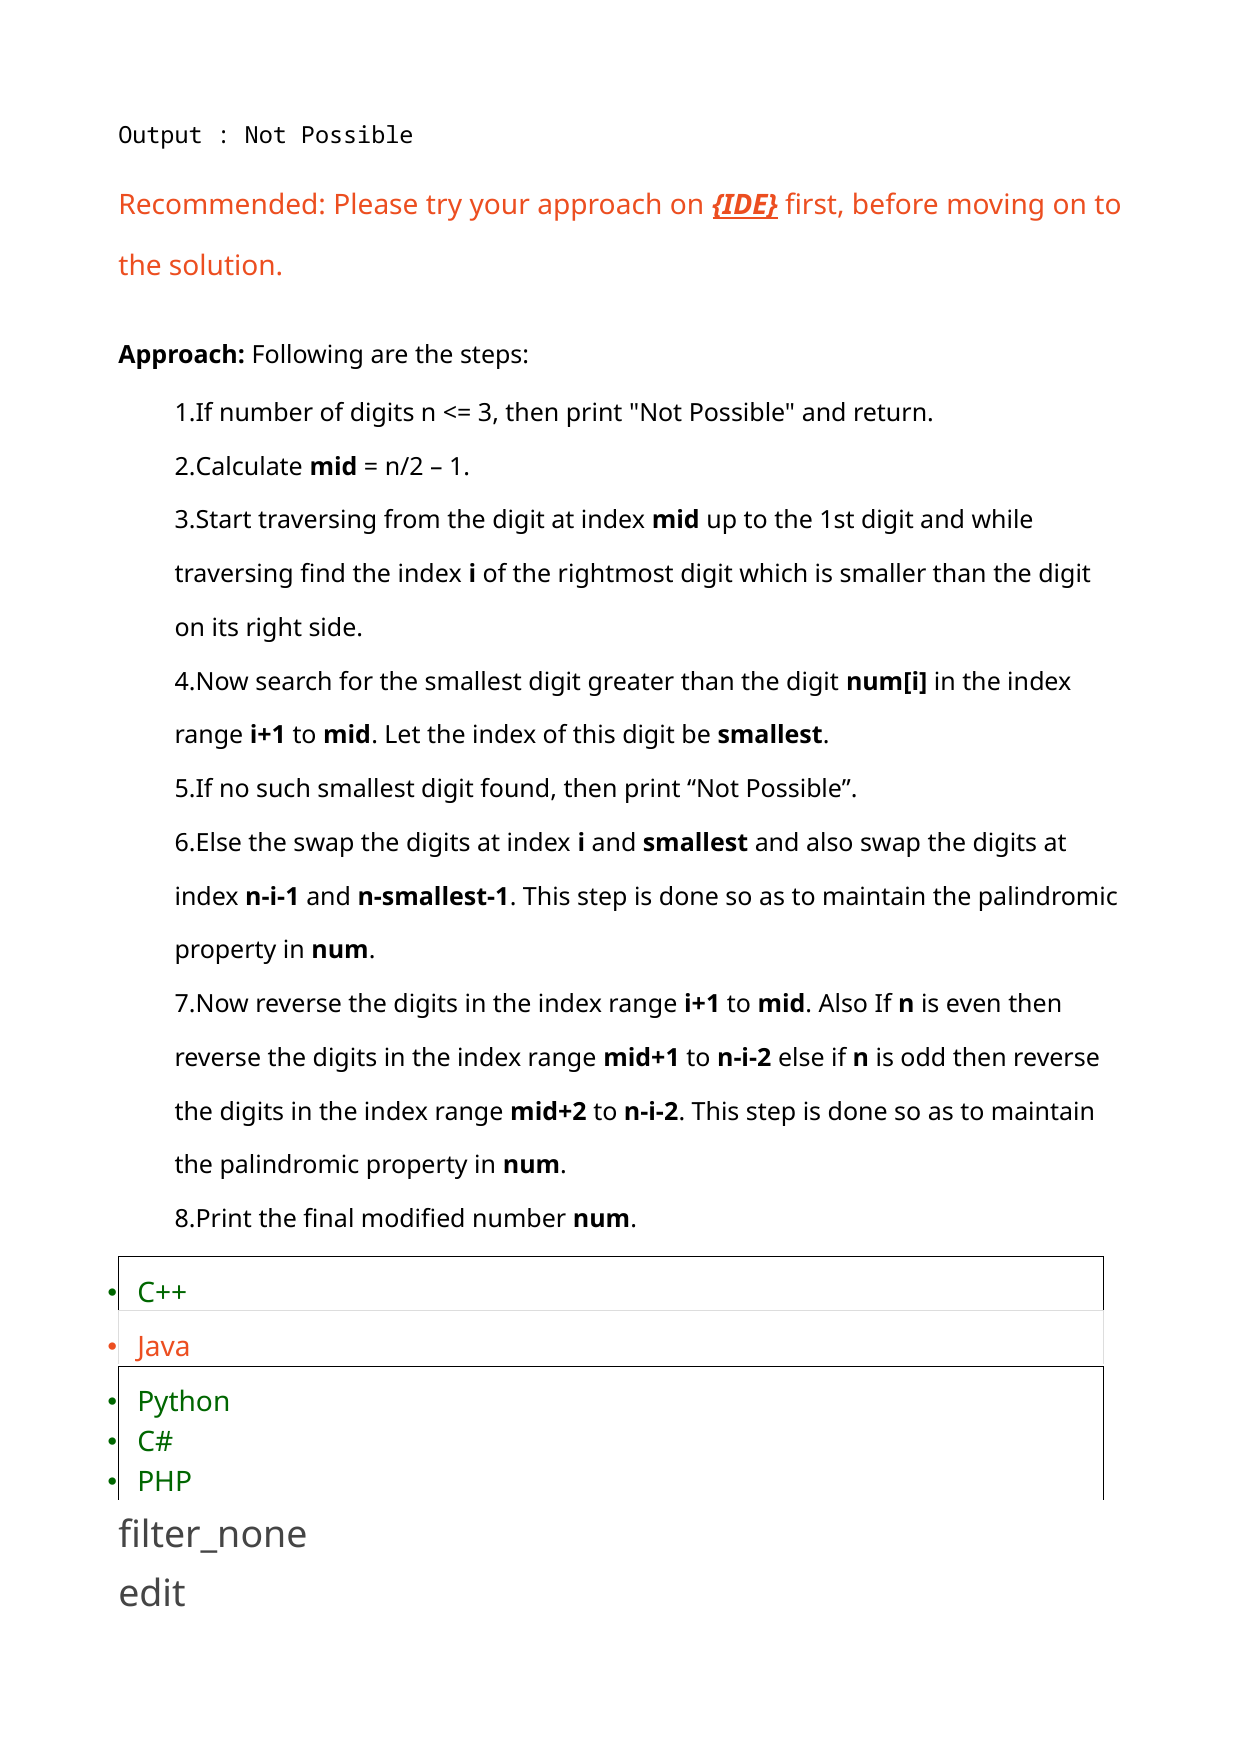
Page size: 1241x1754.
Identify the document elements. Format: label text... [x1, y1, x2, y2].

list C++ [119, 1257, 1103, 1310]
list Print the final modified number num. [174, 1201, 1122, 1235]
list Else the swap the digits at index i and smallest and also swap the digits at index n-i-1 and n-smallest-1. This step is done so as to maintain the palindromic property in num. [174, 825, 1122, 966]
subtitle Recommended: Please try your approach on {IDE} first, before moving on to the solution. [118, 184, 1122, 284]
text filter_none [118, 1508, 1122, 1559]
list Now search for the smallest digit greater than the digit num[i] in the index range i+1 to mid. Let the index of this digit be smallest. [174, 663, 1122, 751]
list Now reverse the digits in the index range i+1 to mid. Also If n is even then reverse the digits in the index range mid+1 to n-i-2 else if n is odd then reverse the digits in the index range mid+2 to n-i-2. This step is done so as to maintain the palindromic property in num. [174, 986, 1122, 1181]
list Python [119, 1367, 1103, 1406]
list If no such smallest digit found, then print “Not Possible”. [174, 771, 1122, 805]
text Output : Not Possible [118, 118, 1122, 150]
list Start traversing from the digit at index mid up to the 1st digit and while traversing find the index i of the rightmost digit which is smaller than the digit on its right side. [174, 502, 1122, 644]
list PHP [119, 1446, 1103, 1500]
list Calculate mid = n/2 – 1. [174, 448, 1122, 482]
list Java [119, 1311, 1103, 1364]
list If number of digits n <= 3, then print "Not Possible" and return. [174, 395, 1122, 429]
text Approach: Following are the steps: [118, 336, 1122, 371]
list C# [119, 1406, 1103, 1446]
text edit [118, 1566, 1122, 1617]
